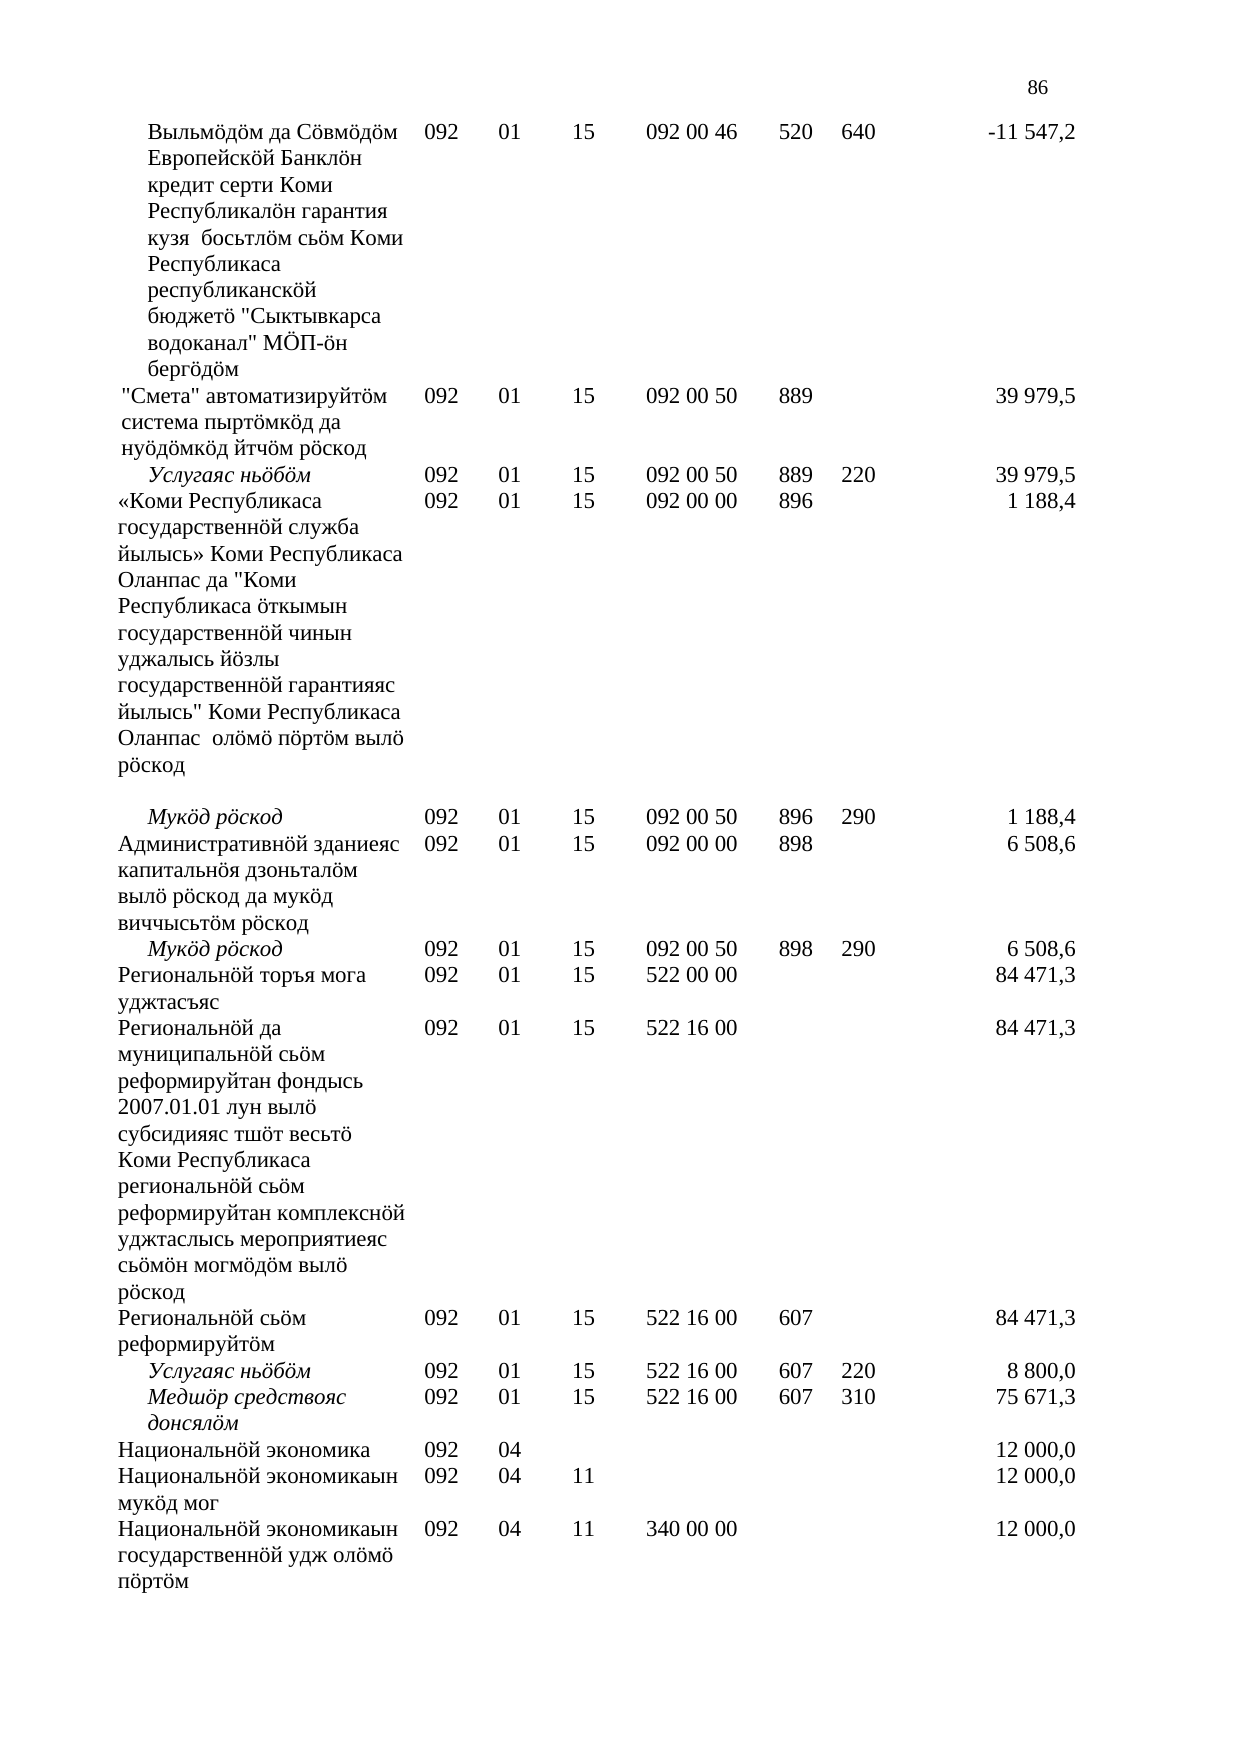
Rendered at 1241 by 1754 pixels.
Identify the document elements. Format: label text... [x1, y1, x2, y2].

table_cell 15 [563, 935, 637, 961]
table_cell [770, 1515, 832, 1594]
table_cell 290 [832, 803, 906, 830]
table_cell 340 00 00 [637, 1515, 770, 1594]
table_cell 092 00 50 [637, 461, 770, 487]
table_cell 11 [563, 1515, 637, 1594]
table_cell [832, 1304, 906, 1357]
table_cell 092 [415, 1436, 489, 1462]
table_cell 092 [415, 1462, 489, 1515]
table_cell Мукöд рöскод [109, 935, 415, 961]
table_cell Национальнöй экономикаын государственнöй удж олöмö пöртöм [109, 1515, 415, 1594]
table_cell [832, 1515, 906, 1594]
table_cell 15 [563, 803, 637, 830]
table_cell «Коми Республикаса государственнöй служба йылысь» Коми Республикаса Оланпас да "Коми Республикаса öткымын государственнöй чинын уджалысь йöзлы государственнöй гарантияяс йылысь" Коми Республикаса Оланпас олöмö пöртöм вылö рöскод [109, 487, 415, 803]
table_cell [832, 1436, 906, 1462]
table_cell Региональнöй торъя мога уджтасъяс [109, 961, 415, 1014]
table_cell 092 00 50 [637, 935, 770, 961]
table_cell 01 [489, 961, 563, 1014]
table_cell Услугаяс ньöбöм [109, 1357, 415, 1383]
table_cell 896 [770, 803, 832, 830]
table_cell 01 [489, 803, 563, 830]
table_cell 522 00 00 [637, 961, 770, 1014]
table_cell 092 [415, 1014, 489, 1304]
table_cell 84 471,3 [906, 961, 1084, 1014]
table_cell 04 [489, 1436, 563, 1462]
table_cell 84 471,3 [906, 1304, 1084, 1357]
table_cell 39 979,5 [906, 461, 1084, 487]
table_cell -11 547,2 [906, 118, 1084, 382]
table_cell 220 [832, 1357, 906, 1383]
table_cell 889 [770, 382, 832, 461]
table_cell 896 [770, 487, 832, 803]
table_cell 522 16 00 [637, 1304, 770, 1357]
table_cell 092 [415, 118, 489, 382]
table_cell [832, 487, 906, 803]
table_cell 6 508,6 [906, 830, 1084, 935]
table_cell [832, 830, 906, 935]
table_cell Медшöр средствояс донсялöм [109, 1383, 415, 1436]
table_cell 75 671,3 [906, 1383, 1084, 1436]
table_cell 01 [489, 487, 563, 803]
table_cell [832, 1462, 906, 1515]
table_cell 092 [415, 1357, 489, 1383]
table_cell 092 [415, 1304, 489, 1357]
table_cell 01 [489, 1383, 563, 1436]
table_cell 01 [489, 935, 563, 961]
table_cell 092 [415, 487, 489, 803]
table_cell 092 00 50 [637, 382, 770, 461]
table_cell 12 000,0 [906, 1436, 1084, 1462]
table_cell 15 [563, 830, 637, 935]
table_cell [637, 1436, 770, 1462]
table_cell 607 [770, 1357, 832, 1383]
table_cell 01 [489, 1014, 563, 1304]
table_cell 092 [415, 1515, 489, 1594]
table_cell 310 [832, 1383, 906, 1436]
table_cell Услугаяс ньöбöм [109, 461, 415, 487]
table_cell 01 [489, 1304, 563, 1357]
table_cell 15 [563, 1304, 637, 1357]
table_cell 12 000,0 [906, 1462, 1084, 1515]
table_cell Мукöд рöскод [109, 803, 415, 830]
table_cell [770, 1462, 832, 1515]
table_cell 04 [489, 1462, 563, 1515]
table_cell Региональнöй сьöм реформируйтöм [109, 1304, 415, 1357]
table_cell 01 [489, 382, 563, 461]
table_cell 8 800,0 [906, 1357, 1084, 1383]
table_cell 15 [563, 1014, 637, 1304]
table_cell 898 [770, 830, 832, 935]
table_cell 15 [563, 1357, 637, 1383]
table_cell 84 471,3 [906, 1014, 1084, 1304]
table_cell 15 [563, 382, 637, 461]
table_cell 01 [489, 830, 563, 935]
table_cell 15 [563, 487, 637, 803]
table_cell [563, 1436, 637, 1462]
table_cell 15 [563, 961, 637, 1014]
table_cell Национальнöй экономика [109, 1436, 415, 1462]
table_cell Национальнöй экономикаын мукöд мог [109, 1462, 415, 1515]
table_cell 12 000,0 [906, 1515, 1084, 1594]
table_cell 15 [563, 461, 637, 487]
table_cell [832, 382, 906, 461]
table_cell 092 00 50 [637, 803, 770, 830]
table_cell 898 [770, 935, 832, 961]
table_cell 092 [415, 1383, 489, 1436]
table_cell 11 [563, 1462, 637, 1515]
table_cell [832, 961, 906, 1014]
table_cell 01 [489, 461, 563, 487]
table_cell 220 [832, 461, 906, 487]
table_cell [637, 1462, 770, 1515]
table_cell 092 [415, 382, 489, 461]
table_cell Региональнöй да муниципальнöй сьöм реформируйтан фондысь 2007.01.01 лун вылö субсидияяс тшöт весьтö Коми Республикаса региональнöй сьöм реформируйтан комплекснöй уджтаслысь мероприятиеяс сьöмöн могмöдöм вылö рöскод [109, 1014, 415, 1304]
table_cell "Смета" автоматизируйтöм система пыртöмкöд да нуöдöмкöд йтчöм рöскод [109, 382, 415, 461]
table_cell 092 [415, 803, 489, 830]
table_cell 1 188,4 [906, 803, 1084, 830]
table_cell 15 [563, 118, 637, 382]
table_cell 607 [770, 1383, 832, 1436]
table_cell 092 [415, 461, 489, 487]
table_cell 889 [770, 461, 832, 487]
table_cell 092 00 00 [637, 830, 770, 935]
table_cell [832, 1014, 906, 1304]
table_cell [770, 961, 832, 1014]
table_cell 15 [563, 1383, 637, 1436]
table_cell 092 [415, 935, 489, 961]
table_cell 1 188,4 [906, 487, 1084, 803]
table_cell 39 979,5 [906, 382, 1084, 461]
table_cell Административнöй зданиеяс капитальнöя дзоньталöм вылö рöскод да мукöд виччысьтöм рöскод [109, 830, 415, 935]
table_cell 522 16 00 [637, 1357, 770, 1383]
table_cell 607 [770, 1304, 832, 1357]
table_cell 640 [832, 118, 906, 382]
table_cell 6 508,6 [906, 935, 1084, 961]
table_cell 522 16 00 [637, 1014, 770, 1304]
table_cell 092 [415, 961, 489, 1014]
table_cell [770, 1436, 832, 1462]
table_cell Выльмöдöм да Сöвмöдöм Европейскöй Банклöн кредит серти Коми Республикалöн гарантия кузя босьтлöм сьöм Коми Республикаса республиканскöй бюджетö "Сыктывкарса водоканал" МÖП-öн бергöдöм [109, 118, 415, 382]
table_cell 522 16 00 [637, 1383, 770, 1436]
table_cell 092 00 46 [637, 118, 770, 382]
table_cell 092 00 00 [637, 487, 770, 803]
table_cell 290 [832, 935, 906, 961]
table_cell 01 [489, 118, 563, 382]
table_cell [770, 1014, 832, 1304]
table_cell 04 [489, 1515, 563, 1594]
table_cell 01 [489, 1357, 563, 1383]
table_cell 092 [415, 830, 489, 935]
table_cell 520 [770, 118, 832, 382]
